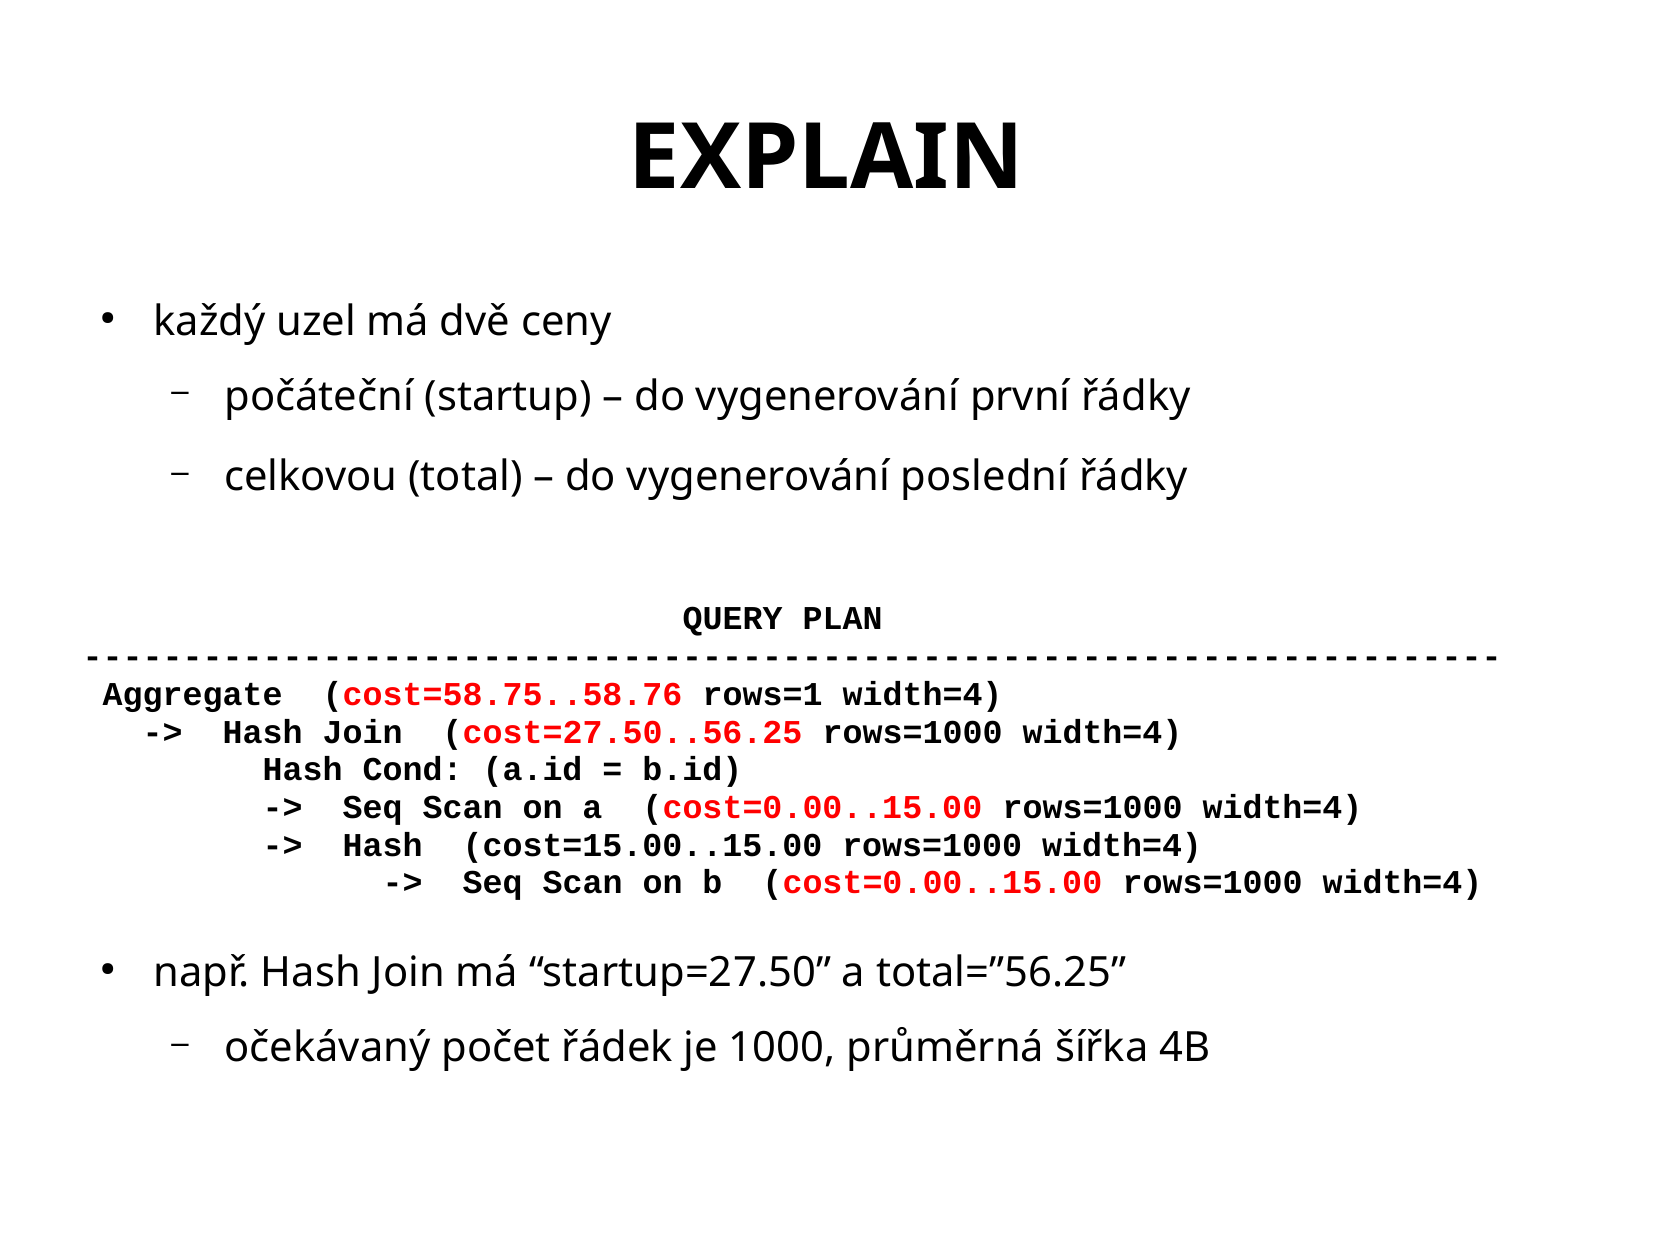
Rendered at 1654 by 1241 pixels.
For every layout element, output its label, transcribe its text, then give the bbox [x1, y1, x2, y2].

title EXPLAIN [82, 49, 1571, 257]
list každý uzel má dvě ceny počáteční (startup) – do vygenerování první řádky celkovou (total) – do vygenerování poslední řádky QUERY PLAN ----------------------------------------------------------------------- Aggregate (cost=58.75..58.76 rows=1 width=4) -> Hash Join (cost=27.50..56.25 rows=1000 width=4) Hash Cond: (a.id = b.id) -> Seq Scan on a (cost=0.00..15.00 rows=1000 width=4) -> Hash (cost=15.00..15.00 rows=1000 width=4) -> Seq Scan on b (cost=0.00..15.00 rows=1000 width=4) např. Hash Join má “startup=27.50” a total=”56.25” očekávaný počet řádek je 1000, průměrná šířka 4B [82, 290, 1538, 1171]
